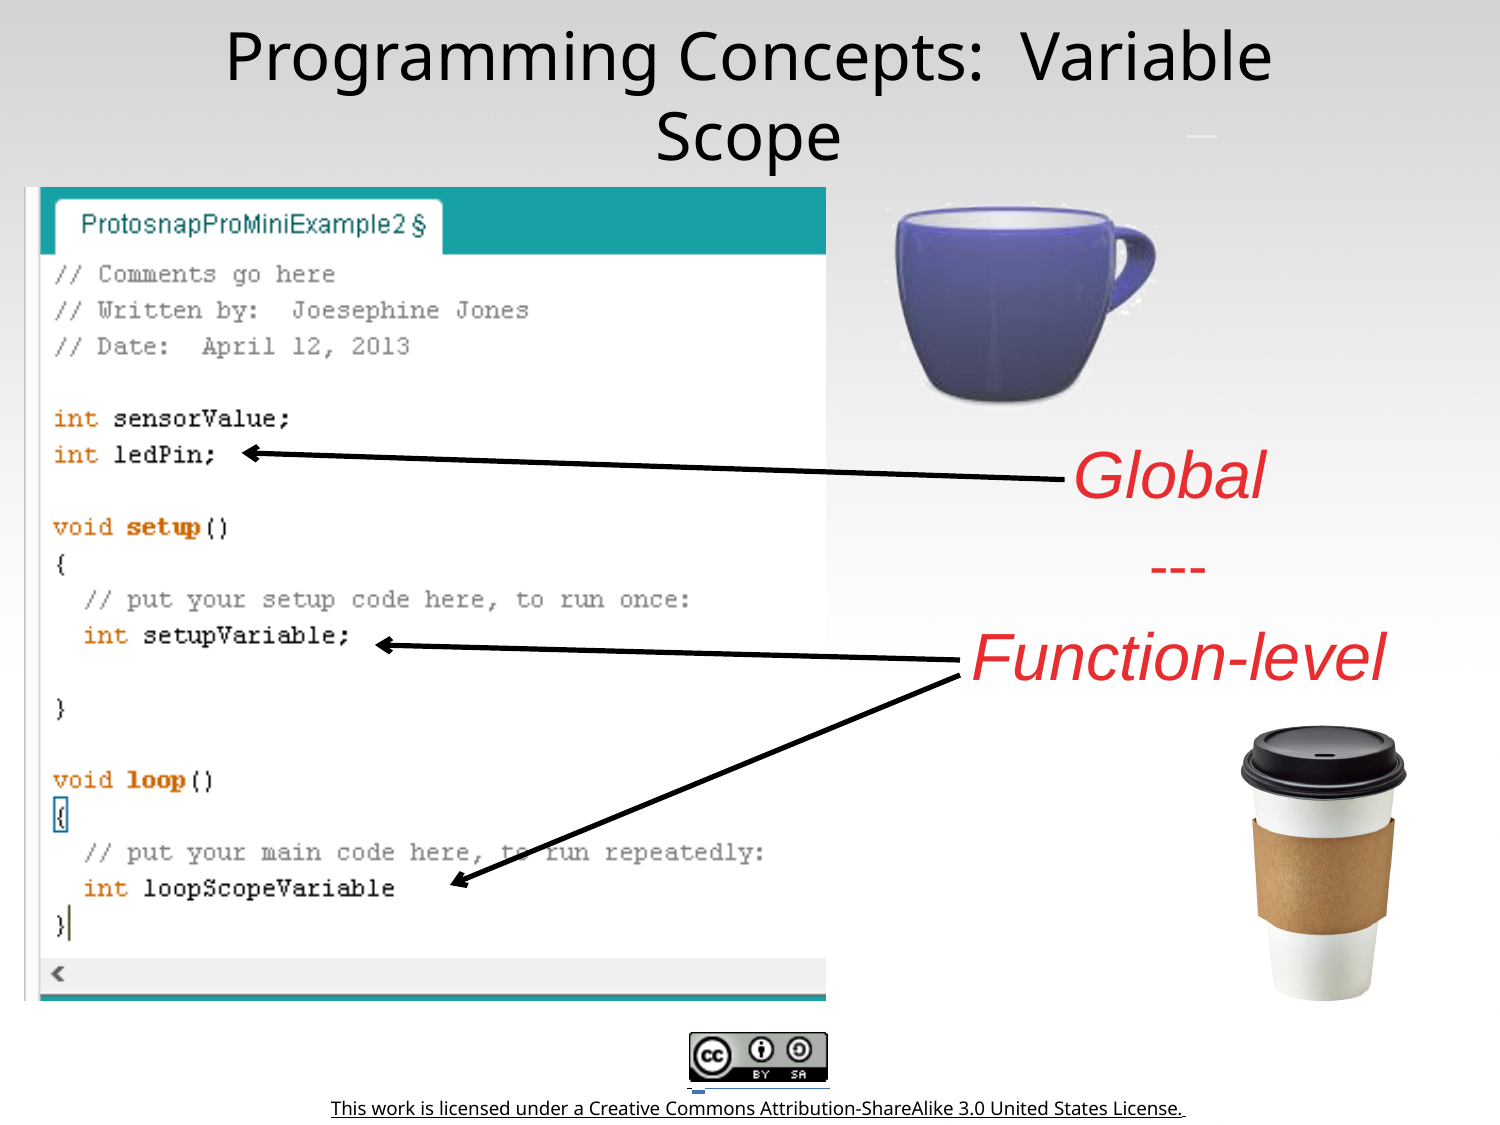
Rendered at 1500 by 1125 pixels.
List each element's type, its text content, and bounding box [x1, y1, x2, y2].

title Programming Concepts: Variable Scope [112, 0, 1388, 188]
text_box [374, 644, 945, 660]
text_box [449, 681, 945, 886]
picture [0, 0, 1500, 1125]
list Global --- Function-level [945, 424, 1413, 1006]
text_box [241, 452, 945, 476]
